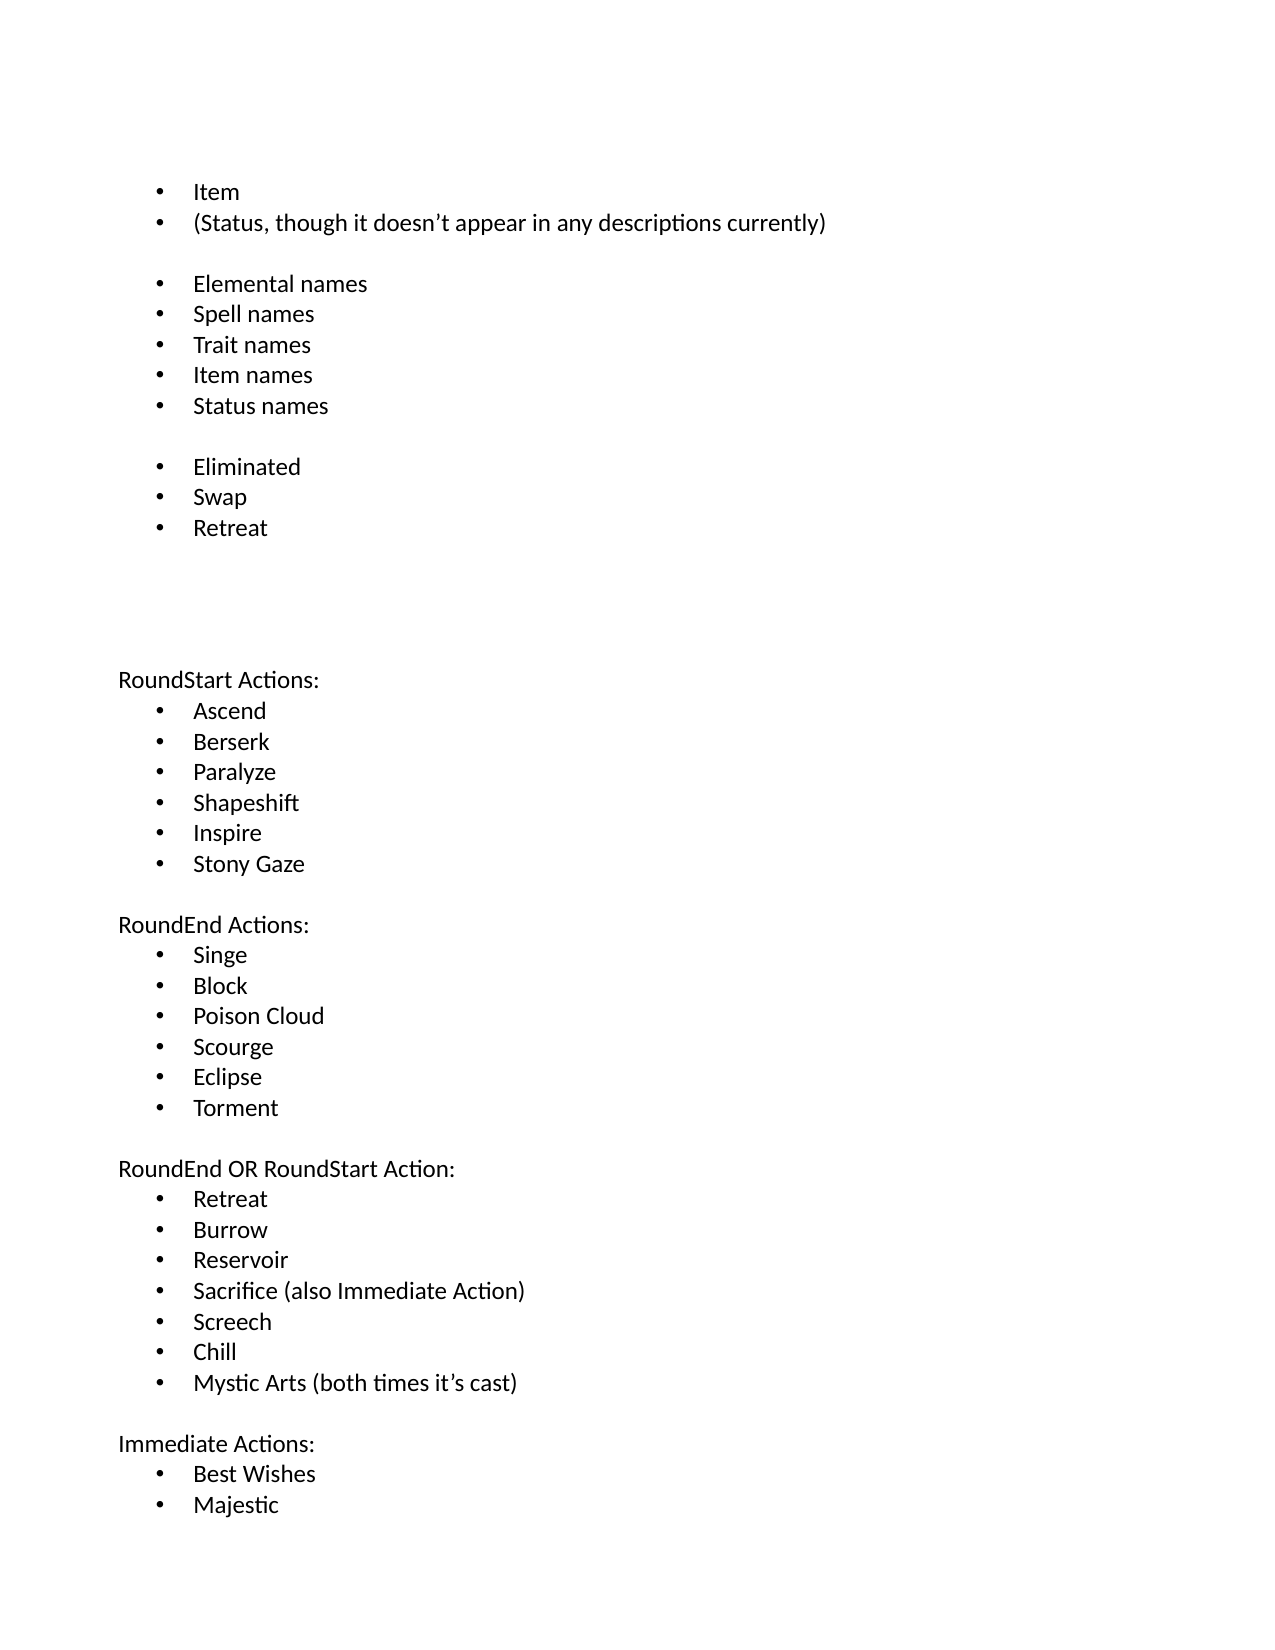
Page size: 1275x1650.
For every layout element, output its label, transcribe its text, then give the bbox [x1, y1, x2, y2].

list Eliminated [156, 451, 1157, 482]
list Item names [156, 359, 1157, 390]
list Torment [156, 1092, 1157, 1122]
list Inspire [156, 817, 1157, 848]
list Elemental names [156, 268, 1157, 298]
list Eclipse [156, 1061, 1157, 1092]
list (Status, though it doesn’t appear in any descriptions currently) [156, 207, 1157, 237]
list Singe [156, 939, 1157, 970]
list Ascend [156, 695, 1157, 726]
list Swap [156, 482, 1157, 512]
list Majestic [156, 1489, 1157, 1519]
list Poison Cloud [156, 1000, 1157, 1031]
list Spell names [156, 298, 1157, 329]
text RoundEnd Actions: [118, 909, 1157, 939]
list Shapeshift [156, 787, 1157, 817]
text RoundStart Actions: [118, 665, 1157, 695]
list Status names [156, 390, 1157, 421]
list Reservoir [156, 1244, 1157, 1275]
list Block [156, 970, 1157, 1000]
text RoundEnd OR RoundStart Action: [118, 1153, 1157, 1183]
list Screech [156, 1306, 1157, 1336]
text Immediate Actions: [118, 1428, 1157, 1458]
list Sacrifice (also Immediate Action) [156, 1275, 1157, 1306]
list Retreat [156, 1183, 1157, 1214]
list Scourge [156, 1031, 1157, 1061]
list Retreat [156, 512, 1157, 543]
list Berserk [156, 726, 1157, 756]
list Paralyze [156, 756, 1157, 787]
list Mystic Arts (both times it’s cast) [156, 1367, 1157, 1397]
list Best Wishes [156, 1458, 1157, 1489]
list Trait names [156, 329, 1157, 359]
list Burrow [156, 1214, 1157, 1244]
list Chill [156, 1336, 1157, 1367]
list Item [156, 176, 1157, 207]
list Stony Gaze [156, 848, 1157, 878]
